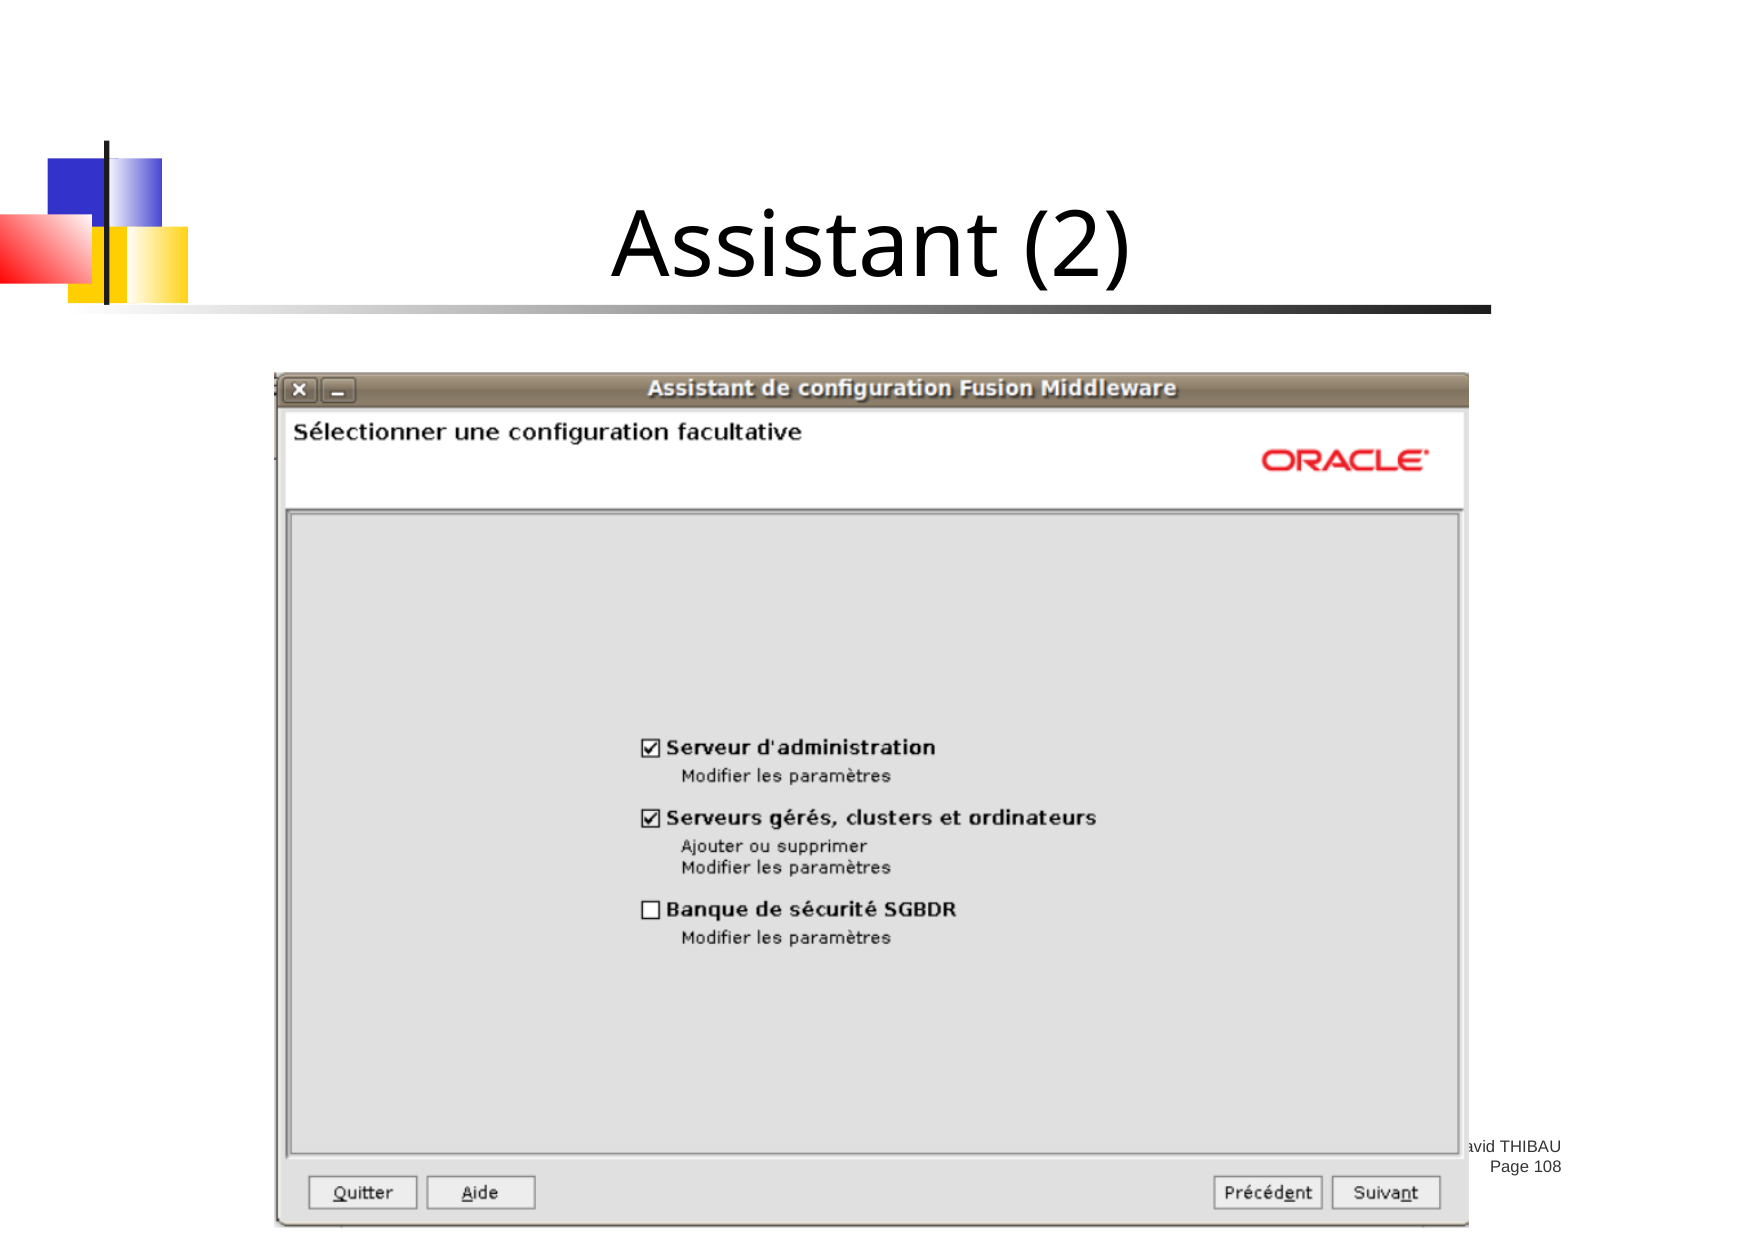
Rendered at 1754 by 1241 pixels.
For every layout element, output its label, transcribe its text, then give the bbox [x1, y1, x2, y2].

title Assistant (2) [179, 147, 1564, 344]
picture [274, 371, 1469, 1229]
